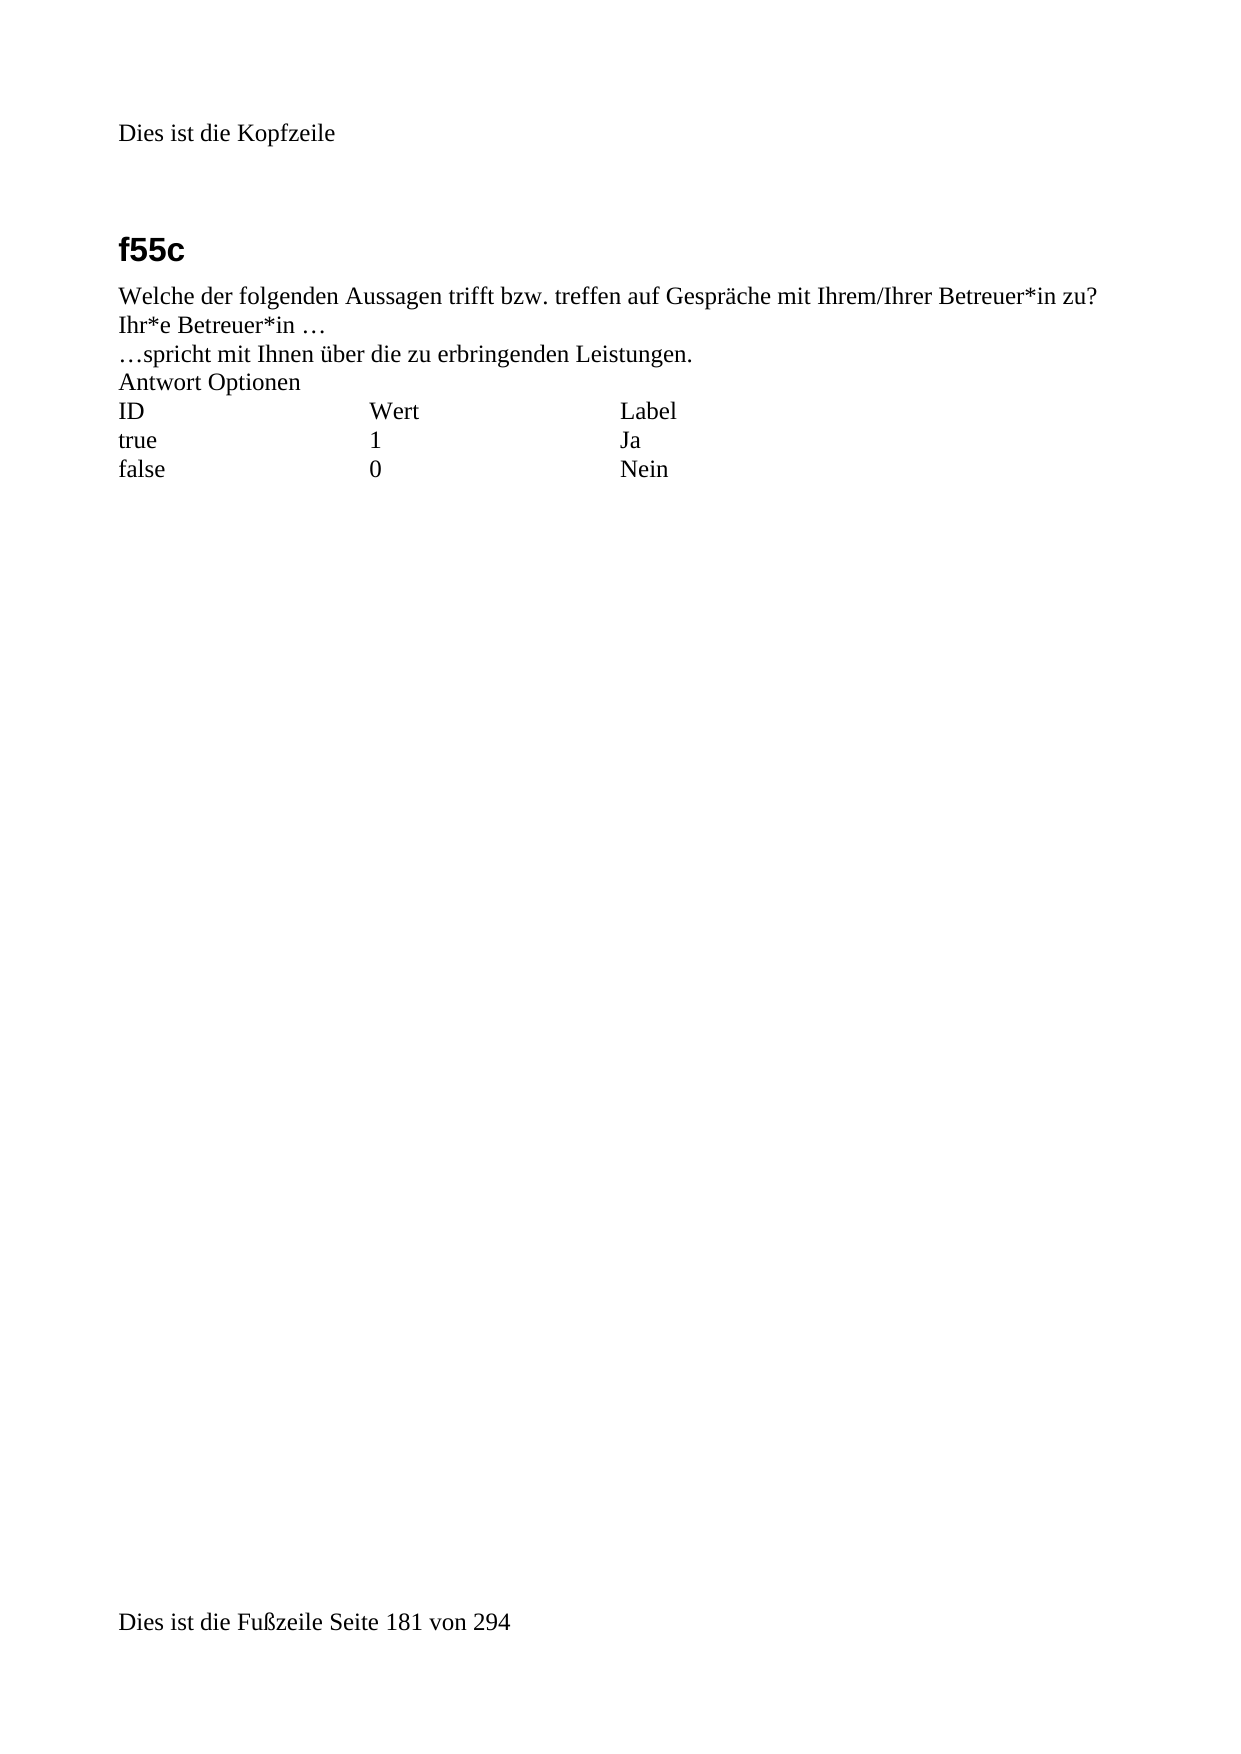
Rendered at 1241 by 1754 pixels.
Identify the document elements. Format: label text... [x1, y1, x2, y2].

table_header Label [620, 396, 871, 425]
table_cell Ja [620, 425, 871, 454]
table_cell Nein [620, 454, 871, 482]
table_cell true [118, 425, 369, 454]
table_header Wert [369, 396, 620, 425]
table_cell 0 [369, 454, 620, 482]
table_cell 1 [369, 425, 620, 454]
text Ihr*e Betreuer*in … [118, 310, 1122, 339]
text Antwort Optionen [118, 367, 1122, 396]
text …spricht mit Ihnen über die zu erbringenden Leistungen. [118, 339, 1122, 367]
table_header ID [118, 396, 369, 425]
table_cell false [118, 454, 369, 482]
subtitle f55c [118, 230, 1122, 269]
text Welche der folgenden Aussagen trifft bzw. treffen auf Gespräche mit Ihrem/Ihrer Betreuer*in zu? [118, 281, 1122, 310]
